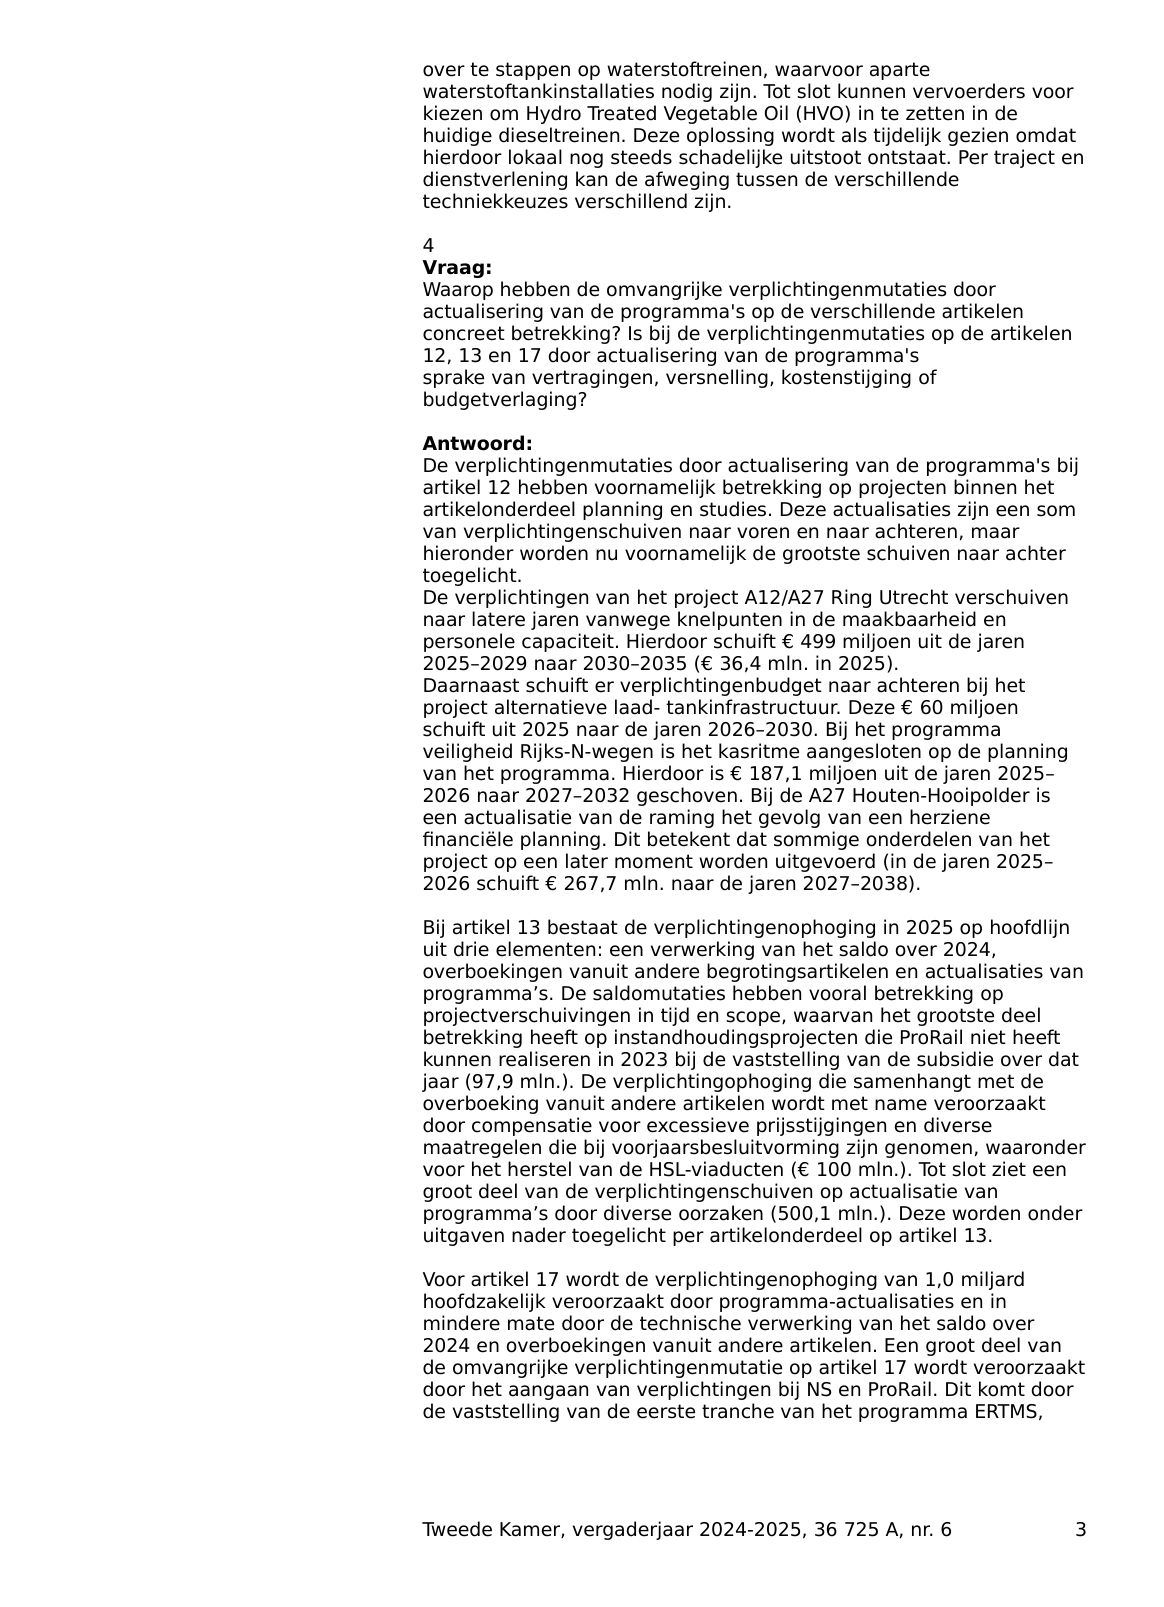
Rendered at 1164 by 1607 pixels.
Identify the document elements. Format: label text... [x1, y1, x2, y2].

text Voor artikel 17 wordt de verplichtingenophoging van 1,0 miljard hoofdzakelijk veroorzaakt door programma-actualisaties en in mindere mate door de technische verwerking van het saldo over 2024 en overboekingen vanuit andere artikelen. Een groot deel van de omvangrijke verplichtingenmutatie op artikel 17 wordt veroorzaakt door het aangaan van verplichtingen bij NS en ProRail. Dit komt door de vaststelling van de eerste tranche van het programma ERTMS, [422, 1269, 1087, 1423]
text sprake van vertragingen, versnelling, kostenstijging of budgetverlaging? [422, 367, 1087, 411]
text Waarop hebben de omvangrijke verplichtingenmutaties door actualisering van de programma's op de verschillende artikelen concreet betrekking? Is bij de verplichtingenmutaties op de artikelen 12, 13 en 17 door actualisering van de programma's [422, 279, 1087, 367]
text Bij artikel 13 bestaat de verplichtingenophoging in 2025 op hoofdlijn uit drie elementen: een verwerking van het saldo over 2024, overboekingen vanuit andere begrotingsartikelen en actualisaties van programma’s. De saldomutaties hebben vooral betrekking op projectverschuivingen in tijd en scope, waarvan het grootste deel betrekking heeft op instandhoudingsprojecten die ProRail niet heeft kunnen realiseren in 2023 bij de vaststelling van de subsidie over dat jaar (97,9 mln.). De verplichtingophoging die samenhangt met de overboeking vanuit andere artikelen wordt met name veroorzaakt door compensatie voor excessieve prijsstijgingen en diverse maatregelen die bij voorjaarsbesluitvorming zijn genomen, waaronder voor het herstel van de HSL-viaducten (€ 100 mln.). Tot slot ziet een groot deel van de verplichtingenschuiven op actualisatie van programma’s door diverse oorzaken (500,1 mln.). Deze worden onder uitgaven nader toegelicht per artikelonderdeel op artikel 13. [422, 917, 1087, 1247]
text Daarnaast schuift er verplichtingenbudget naar achteren bij het project alternatieve laad- tankinfrastructuur. Deze € 60 miljoen schuift uit 2025 naar de jaren 2026–2030. Bij het programma veiligheid Rijks-N-wegen is het kasritme aangesloten op de planning van het programma. Hierdoor is € 187,1 miljoen uit de jaren 2025–2026 naar 2027–2032 geschoven. Bij de A27 Houten-Hooipolder is een actualisatie van de raming het gevolg van een herziene financiële planning. Dit betekent dat sommige onderdelen van het project op een later moment worden uitgevoerd (in de jaren 2025–2026 schuift € 267,7 mln. naar de jaren 2027–2038). [422, 675, 1087, 895]
text De verplichtingenmutaties door actualisering van de programma's bij artikel 12 hebben voornamelijk betrekking op projecten binnen het artikelonderdeel planning en studies. Deze actualisaties zijn een som van verplichtingenschuiven naar voren en naar achteren, maar hieronder worden nu voornamelijk de grootste schuiven naar achter toegelicht. [422, 455, 1087, 587]
text De verplichtingen van het project A12/A27 Ring Utrecht verschuiven naar latere jaren vanwege knelpunten in de maakbaarheid en personele capaciteit. Hierdoor schuift € 499 miljoen uit de jaren 2025–2029 naar 2030–2035 (€ 36,4 mln. in 2025). [422, 587, 1087, 675]
text Antwoord: [422, 433, 1087, 455]
text 4 [422, 235, 1087, 257]
text Vraag: [422, 257, 1087, 279]
text over te stappen op waterstoftreinen, waarvoor aparte waterstoftankinstallaties nodig zijn. Tot slot kunnen vervoerders voor kiezen om Hydro Treated Vegetable Oil (HVO) in te zetten in de huidige dieseltreinen. Deze oplossing wordt als tijdelijk gezien omdat hierdoor lokaal nog steeds schadelijke uitstoot ontstaat. Per traject en dienstverlening kan de afweging tussen de verschillende techniekkeuzes verschillend zijn. [422, 59, 1087, 213]
